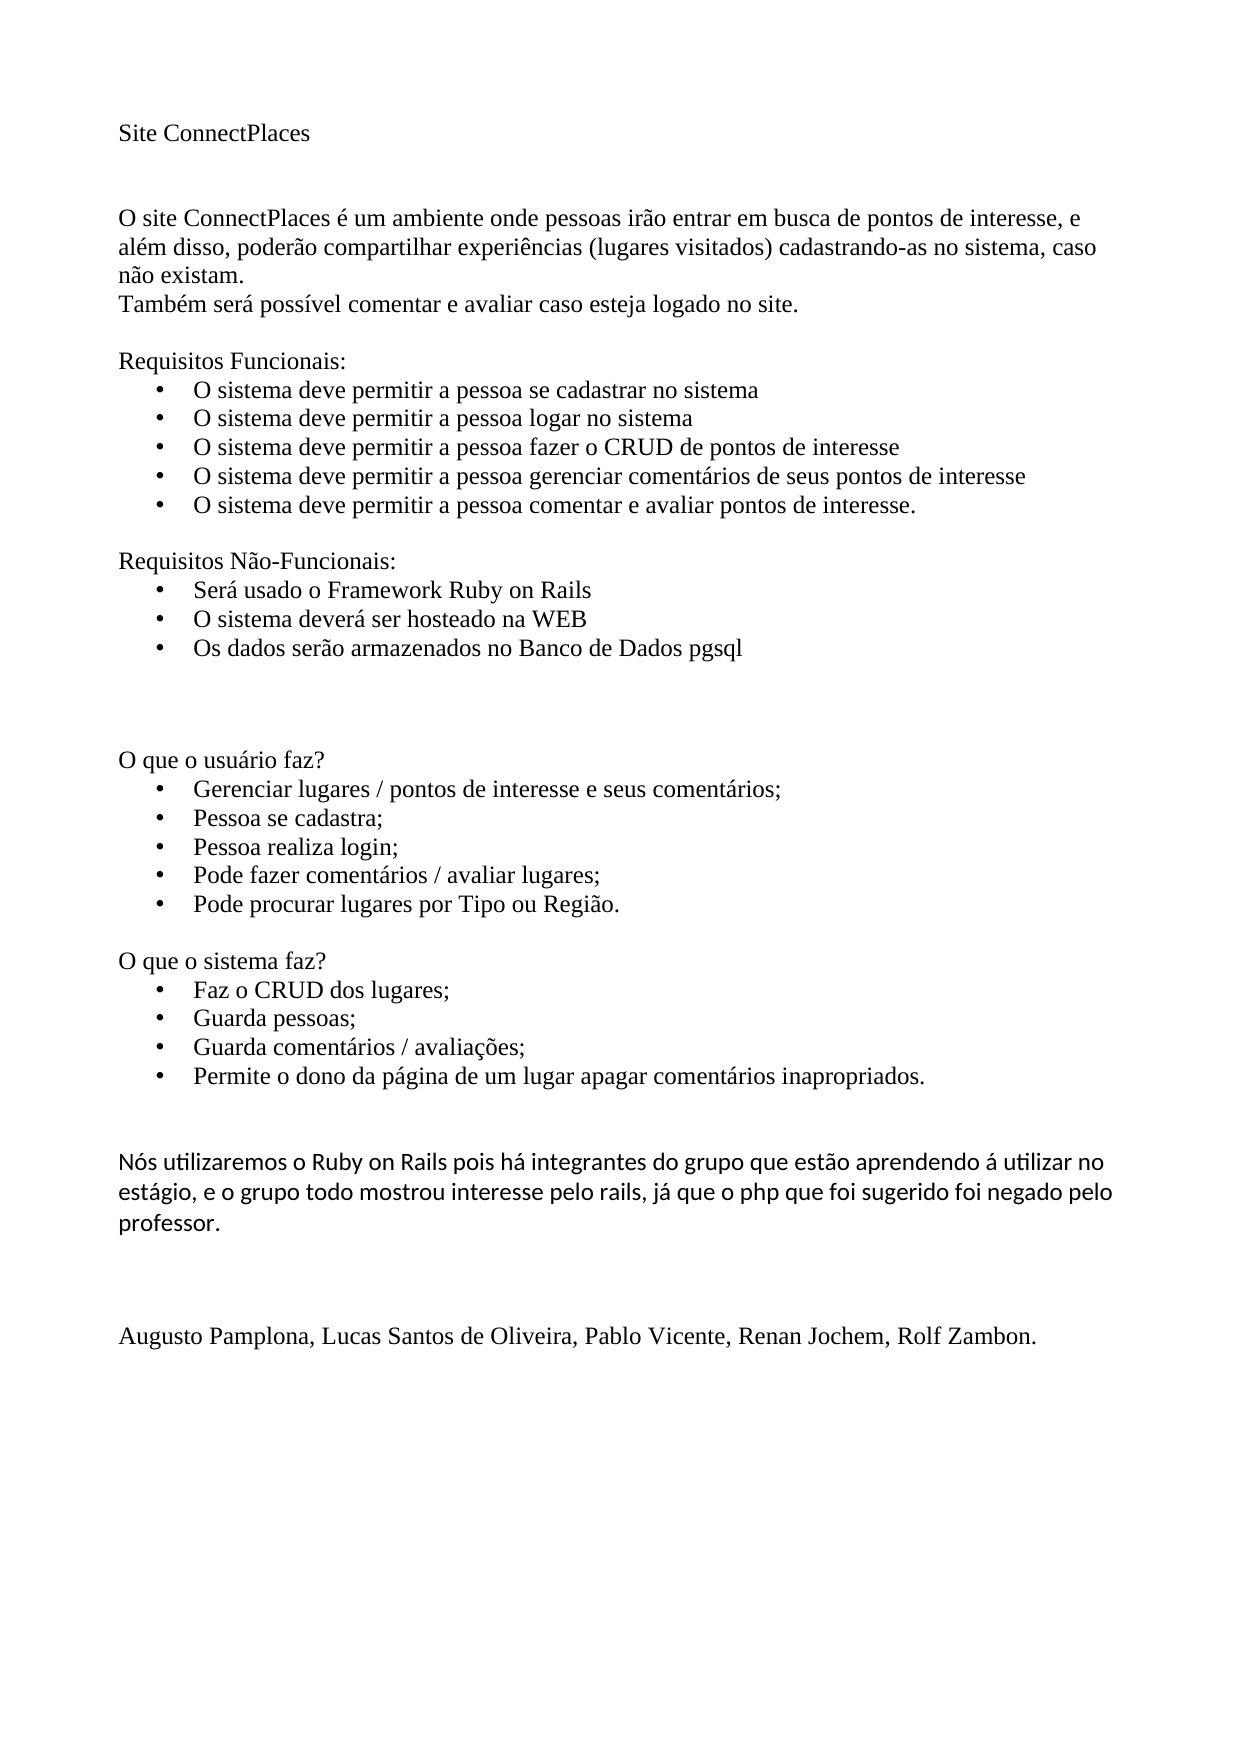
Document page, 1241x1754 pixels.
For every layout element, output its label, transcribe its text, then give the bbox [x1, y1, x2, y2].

list Será usado o Framework Ruby on Rails [156, 575, 1122, 604]
list O sistema deverá ser hosteado na WEB [156, 604, 1122, 633]
list Gerenciar lugares / pontos de interesse e seus comentários; [156, 774, 1122, 803]
text O site ConnectPlaces é um ambiente onde pessoas irão entrar em busca de pontos de interesse, e além disso, poderão compartilhar experiências (lugares visitados) cadastrando-as no sistema, caso não existam. Também será possível comentar e avaliar caso esteja logado no site. [118, 203, 1122, 318]
list Pessoa se cadastra; [156, 803, 1122, 832]
text Requisitos Funcionais: [118, 346, 1122, 375]
text Augusto Pamplona, Lucas Santos de Oliveira, Pablo Vicente, Renan Jochem, Rolf Zambon. [118, 1321, 1122, 1350]
list Guarda pessoas; [156, 1003, 1122, 1032]
list O sistema deve permitir a pessoa logar no sistema [156, 403, 1122, 432]
text Nós utilizaremos o Ruby on Rails pois há integrantes do grupo que estão aprendendo á utilizar no estágio, e o grupo todo mostrou interesse pelo rails, já que o php que foi sugerido foi negado pelo professor. [118, 1146, 1122, 1237]
list Os dados serão armazenados no Banco de Dados pgsql [156, 633, 1122, 661]
list Faz o CRUD dos lugares; [156, 975, 1122, 1003]
list Pessoa realiza login; [156, 832, 1122, 861]
text Site ConnectPlaces [118, 118, 1122, 147]
list Guarda comentários / avaliações; [156, 1032, 1122, 1061]
list Permite o dono da página de um lugar apagar comentários inapropriados. [156, 1061, 1122, 1090]
list Pode procurar lugares por Tipo ou Região. [156, 889, 1122, 918]
list O sistema deve permitir a pessoa gerenciar comentários de seus pontos de interesse [156, 461, 1122, 490]
text O que o usuário faz? [118, 746, 1122, 774]
list Pode fazer comentários / avaliar lugares; [156, 861, 1122, 889]
text O que o sistema faz? [118, 946, 1122, 975]
text Requisitos Não-Funcionais: [118, 546, 1122, 575]
list O sistema deve permitir a pessoa se cadastrar no sistema [156, 375, 1122, 403]
list O sistema deve permitir a pessoa fazer o CRUD de pontos de interesse [156, 432, 1122, 461]
list O sistema deve permitir a pessoa comentar e avaliar pontos de interesse. [156, 490, 1122, 518]
